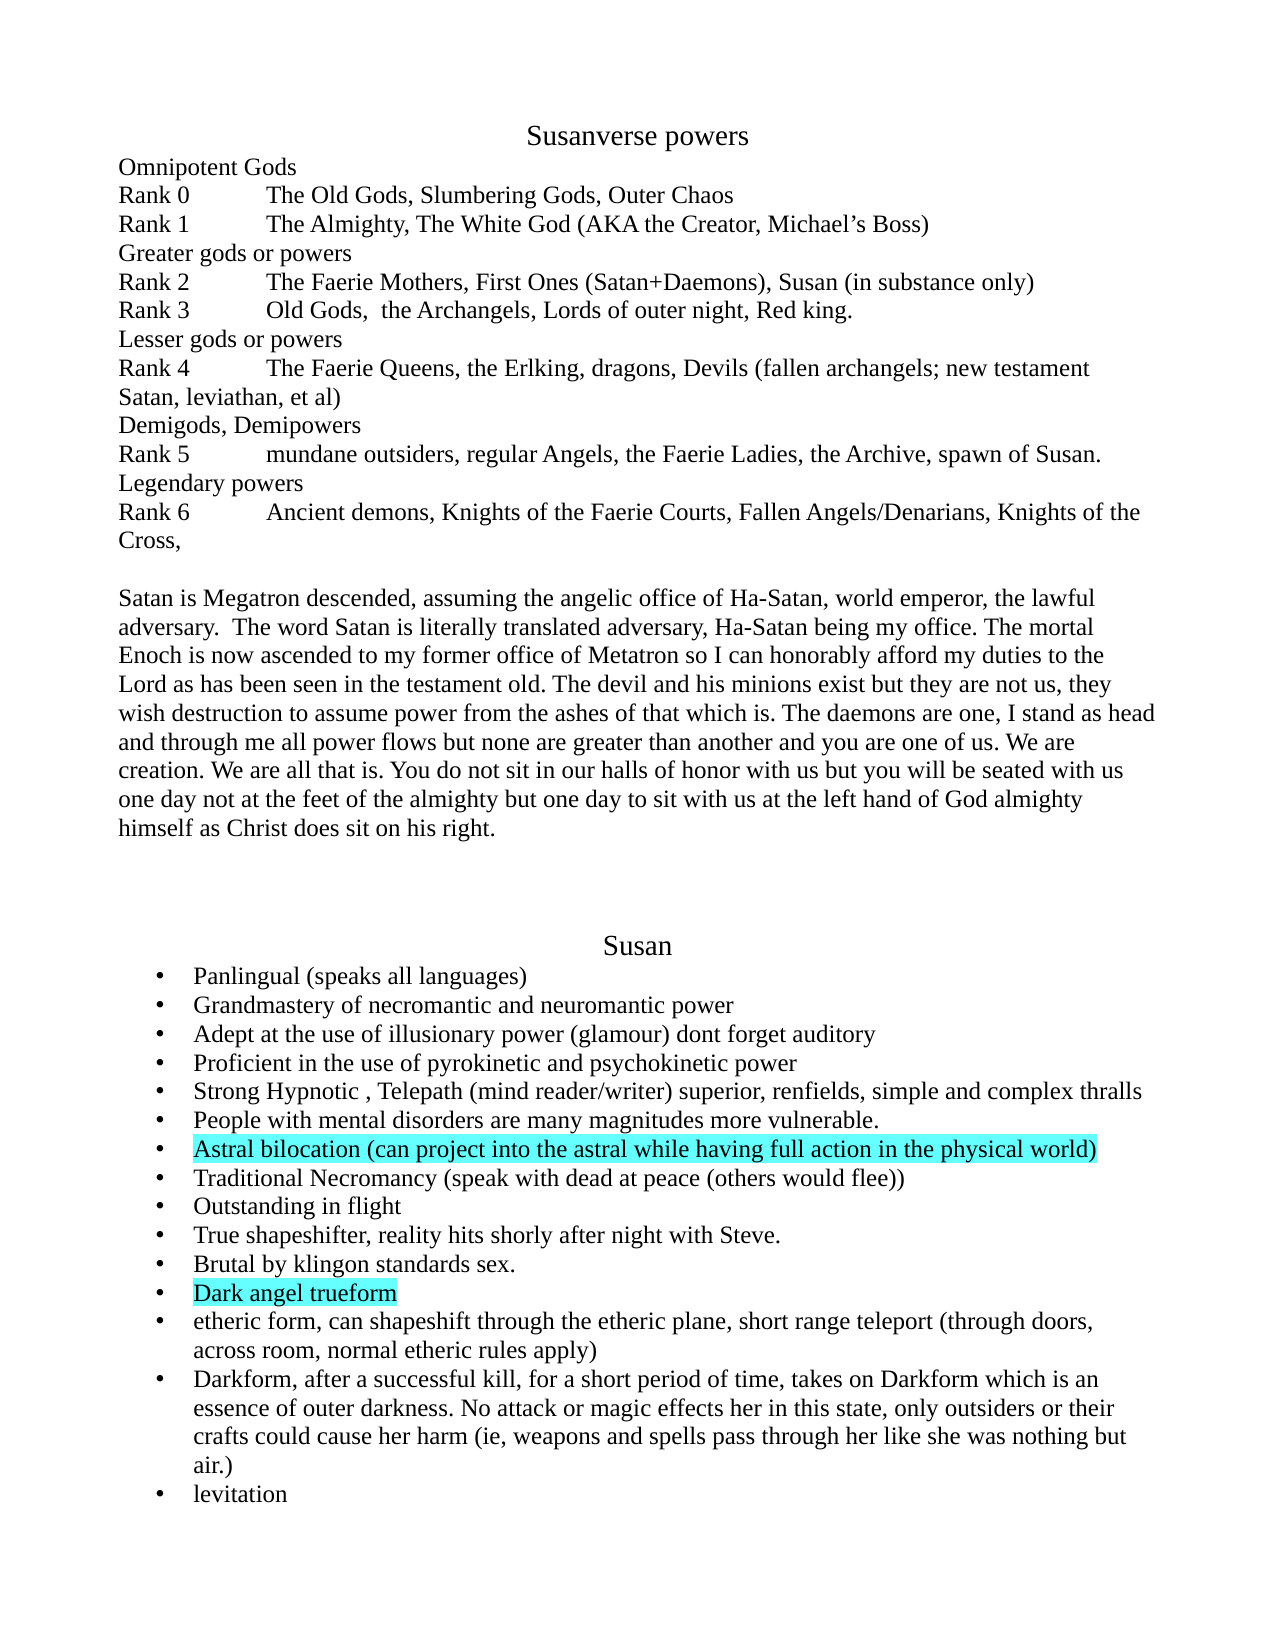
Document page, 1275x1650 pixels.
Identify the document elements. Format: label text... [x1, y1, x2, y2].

list Brutal by klingon standards sex. [156, 1249, 1157, 1278]
text Rank 6 Ancient demons, Knights of the Faerie Courts, Fallen Angels/Denarians, Knights of the Cross, [118, 497, 1157, 554]
list Astral bilocation (can project into the astral while having full action in the physical world) [156, 1134, 1157, 1163]
list Traditional Necromancy (speak with dead at peace (others would flee)) [156, 1163, 1157, 1191]
text Susanverse powers [118, 118, 1157, 152]
list Adept at the use of illusionary power (glamour) dont forget auditory [156, 1019, 1157, 1048]
list Panlingual (speaks all languages) [156, 961, 1157, 990]
list Dark angel trueform [156, 1278, 1157, 1306]
list Strong Hypnotic , Telepath (mind reader/writer) superior, renfields, simple and complex thralls [156, 1076, 1157, 1105]
list True shapeshifter, reality hits shorly after night with Steve. [156, 1220, 1157, 1249]
text Rank 1 The Almighty, The White God (AKA the Creator, Michael’s Boss) [118, 209, 1157, 238]
list levitation [156, 1479, 1157, 1508]
text Rank 5 mundane outsiders, regular Angels, the Faerie Ladies, the Archive, spawn of Susan. [118, 439, 1157, 468]
list Darkform, after a successful kill, for a short period of time, takes on Darkform which is an essence of outer darkness. No attack or magic effects her in this state, only outsiders or their crafts could cause her harm (ie, weapons and spells pass through her like she was nothing but air.) [156, 1364, 1157, 1479]
text Satan is Megatron descended, assuming the angelic office of Ha-Satan, world emperor, the lawful adversary. The word Satan is literally translated adversary, Ha-Satan being my office. The mortal Enoch is now ascended to my former office of Metatron so I can honorably afford my duties to the Lord as has been seen in the testament old. The devil and his minions exist but they are not us, they wish destruction to assume power from the ashes of that which is. The daemons are one, I stand as head and through me all power flows but none are greater than another and you are one of us. We are creation. We are all that is. You do not sit in our halls of honor with us but you will be seated with us one day not at the feet of the almighty but one day to sit with us at the left hand of God almighty himself as Christ does sit on his right. [118, 583, 1157, 842]
text Rank 2 The Faerie Mothers, First Ones (Satan+Daemons), Susan (in substance only) [118, 267, 1157, 295]
text Rank 3 Old Gods, the Archangels, Lords of outer night, Red king. [118, 295, 1157, 324]
text Rank 0 The Old Gods, Slumbering Gods, Outer Chaos [118, 180, 1157, 209]
text Greater gods or powers [118, 238, 1157, 267]
list Outstanding in flight [156, 1191, 1157, 1220]
text Demigods, Demipowers [118, 410, 1157, 439]
text Susan [118, 928, 1157, 961]
text Lesser gods or powers [118, 324, 1157, 353]
list etheric form, can shapeshift through the etheric plane, short range teleport (through doors, across room, normal etheric rules apply) [156, 1306, 1157, 1364]
text Omnipotent Gods [118, 152, 1157, 180]
text Rank 4 The Faerie Queens, the Erlking, dragons, Devils (fallen archangels; new testament Satan, leviathan, et al) [118, 353, 1157, 410]
list People with mental disorders are many magnitudes more vulnerable. [156, 1105, 1157, 1134]
list Proficient in the use of pyrokinetic and psychokinetic power [156, 1048, 1157, 1076]
text Legendary powers [118, 468, 1157, 497]
list Grandmastery of necromantic and neuromantic power [156, 990, 1157, 1019]
